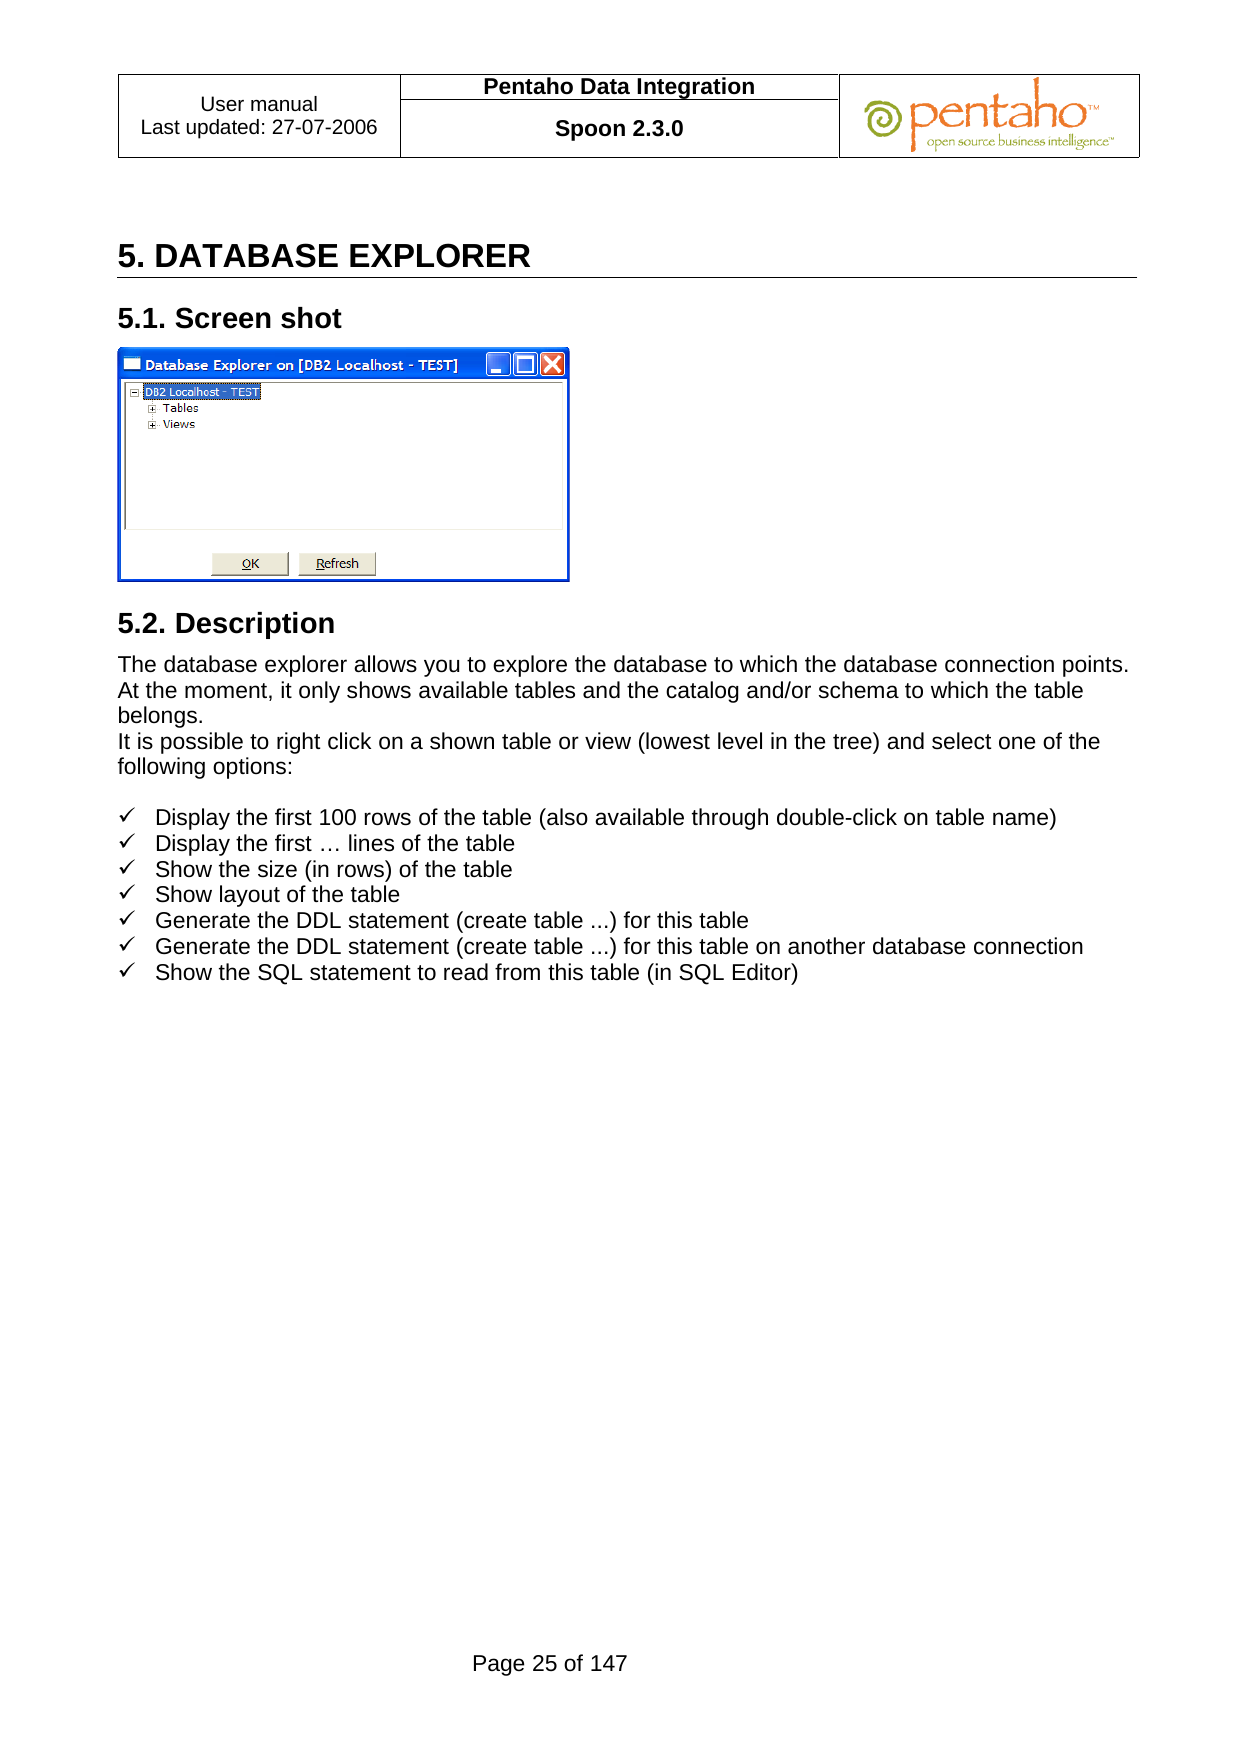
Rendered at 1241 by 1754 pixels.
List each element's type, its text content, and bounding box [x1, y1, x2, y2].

list Display the first 100 rows of the table (also available through double-click on table name) [117, 805, 1137, 831]
list Show layout of the table [117, 882, 1137, 908]
text It is possible to right click on a shown table or view (lowest level in the tree) and select one of the following options: [117, 728, 1137, 779]
list Generate the DDL statement (create table ...) for this table on another database connection [117, 933, 1137, 959]
subtitle Database Explorer [117, 238, 1137, 277]
subtitle Screen shot [117, 302, 1137, 334]
list Show the SQL statement to read from this table (in SQL Editor) [117, 959, 1137, 985]
picture [117, 347, 570, 582]
list Show the size (in rows) of the table [117, 856, 1137, 882]
subtitle Description [117, 607, 1137, 639]
list Display the first … lines of the table [117, 831, 1137, 856]
list Generate the DDL statement (create table ...) for this table [117, 908, 1137, 933]
text The database explorer allows you to explore the database to which the database connection points. At the moment, it only shows available tables and the catalog and/or schema to which the table belongs. [117, 652, 1137, 728]
